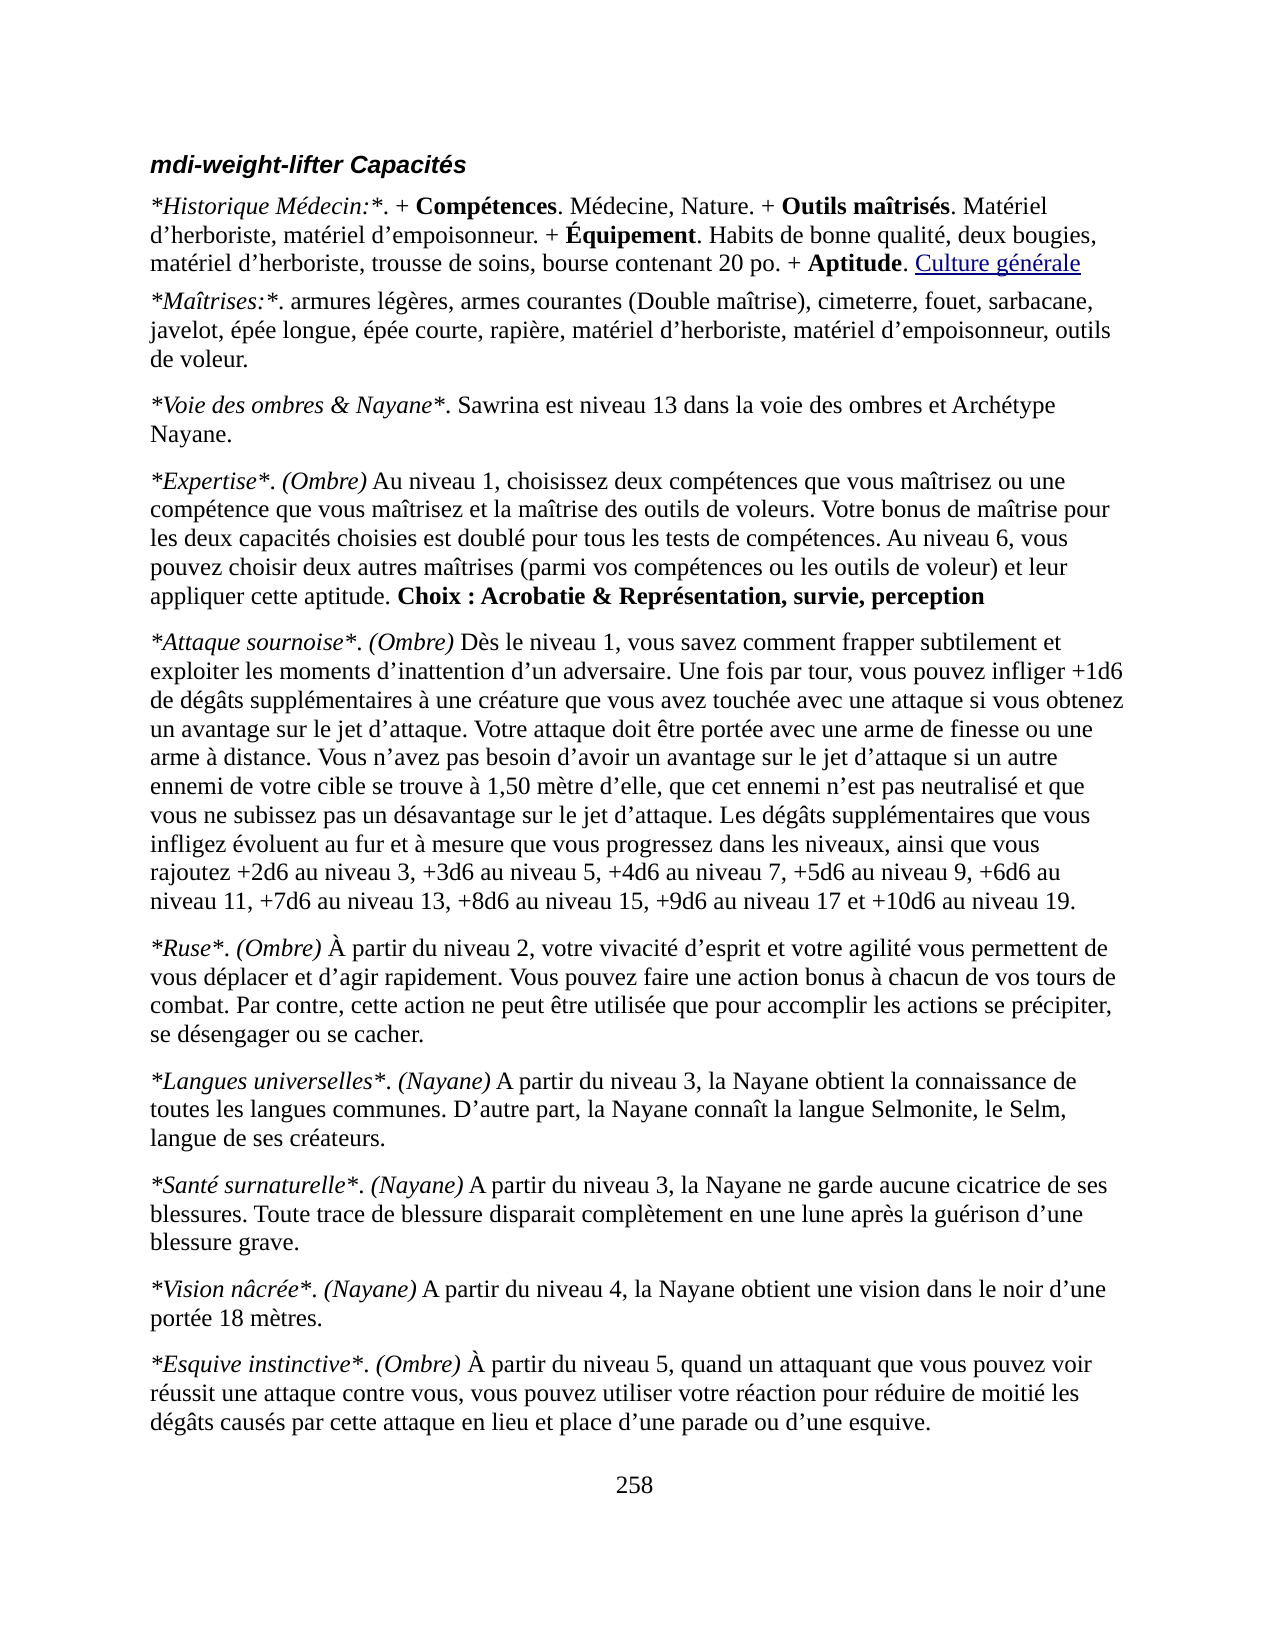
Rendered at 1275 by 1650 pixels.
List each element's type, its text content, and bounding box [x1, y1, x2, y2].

text *Expertise*. (Ombre) Au niveau 1, choisissez deux compétences que vous maîtrisez ou une compétence que vous maîtrisez et la maîtrise des outils de voleurs. Votre bonus de maîtrise pour les deux capacités choisies est doublé pour tous les tests de compétences. Au niveau 6, vous pouvez choisir deux autres maîtrises (parmi vos compétences ou les outils de voleur) et leur appliquer cette aptitude. Choix : Acrobatie & Représentation, survie, perception [150, 466, 1125, 609]
text *Voie des ombres & Nayane*. Sawrina est niveau 13 dans la voie des ombres et Archétype Nayane. [150, 390, 1125, 448]
text *Maîtrises:*. armures légères, armes courantes (Double maîtrise), cimeterre, fouet, sarbacane, javelot, épée longue, épée courte, rapière, matériel d’herboriste, matériel d’empoisonneur, outils de voleur. [150, 286, 1125, 372]
text *Vision nâcrée*. (Nayane) A partir du niveau 4, la Nayane obtient une vision dans le noir d’une portée 18 mètres. [150, 1274, 1125, 1332]
text *Attaque sournoise*. (Ombre) Dès le niveau 1, vous savez comment frapper subtilement et exploiter les moments d’inattention d’un adversaire. Une fois par tour, vous pouvez infliger +1d6 de dégâts supplémentaires à une créature que vous avez touchée avec une attaque si vous obtenez un avantage sur le jet d’attaque. Votre attaque doit être portée avec une arme de finesse ou une arme à distance. Vous n’avez pas besoin d’avoir un avantage sur le jet d’attaque si un autre ennemi de votre cible se trouve à 1,50 mètre d’elle, que cet ennemi n’est pas neutralisé et que vous ne subissez pas un désavantage sur le jet d’attaque. Les dégâts supplémentaires que vous infligez évoluent au fur et à mesure que vous progressez dans les niveaux, ainsi que vous rajoutez +2d6 au niveau 3, +3d6 au niveau 5, +4d6 au niveau 7, +5d6 au niveau 9, +6d6 au niveau 11, +7d6 au niveau 13, +8d6 au niveau 15, +9d6 au niveau 17 et +10d6 au niveau 19. [150, 627, 1125, 915]
text *Historique Médecin:*. + Compétences. Médecine, Nature. + Outils maîtrisés. Matériel d’herboriste, matériel d’empoisonneur. + Équipement. Habits de bonne qualité, deux bougies, matériel d’herboriste, trousse de soins, bourse contenant 20 po. + Aptitude. Culture générale [150, 191, 1125, 277]
text *Santé surnaturelle*. (Nayane) A partir du niveau 3, la Nayane ne garde aucune cicatrice de ses blessures. Toute trace de blessure disparait complètement en une lune après la guérison d’une blessure grave. [150, 1170, 1125, 1256]
text *Ruse*. (Ombre) À partir du niveau 2, votre vivacité d’esprit et votre agilité vous permettent de vous déplacer et d’agir rapidement. Vous pouvez faire une action bonus à chacun de vos tours de combat. Par contre, cette action ne peut être utilisée que pour accomplir les actions se précipiter, se désengager ou se cacher. [150, 933, 1125, 1048]
text *Langues universelles*. (Nayane) A partir du niveau 3, la Nayane obtient la connaissance de toutes les langues communes. D’autre part, la Nayane connaît la langue Selmonite, le Selm, langue de ses créateurs. [150, 1066, 1125, 1152]
subtitle mdi-weight-lifter Capacités [150, 150, 1125, 178]
text *Esquive instinctive*. (Ombre) À partir du niveau 5, quand un attaquant que vous pouvez voir réussit une attaque contre vous, vous pouvez utiliser votre réaction pour réduire de moitié les dégâts causés par cette attaque en lieu et place d’une parade ou d’une esquive. [150, 1349, 1125, 1436]
